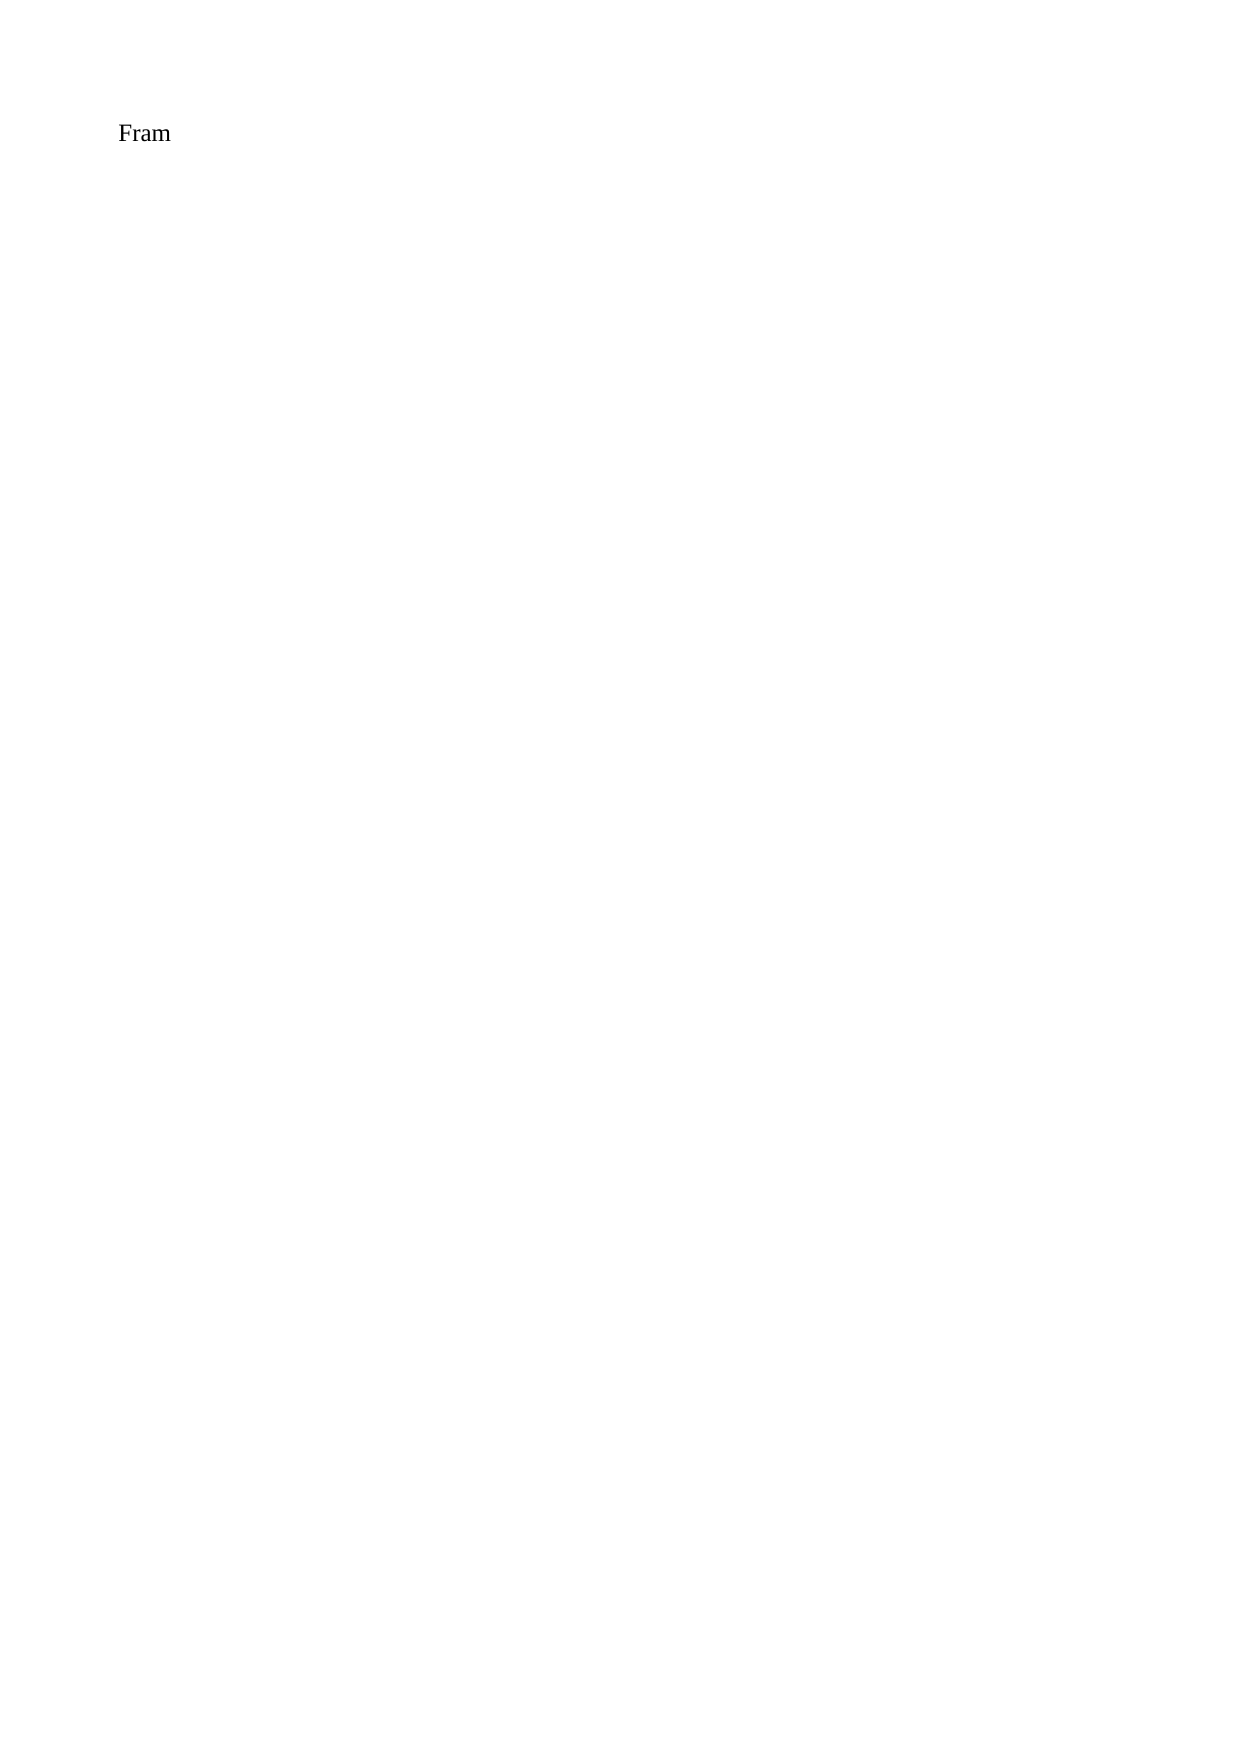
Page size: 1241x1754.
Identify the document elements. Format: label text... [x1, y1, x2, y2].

text Fram [118, 118, 1122, 147]
